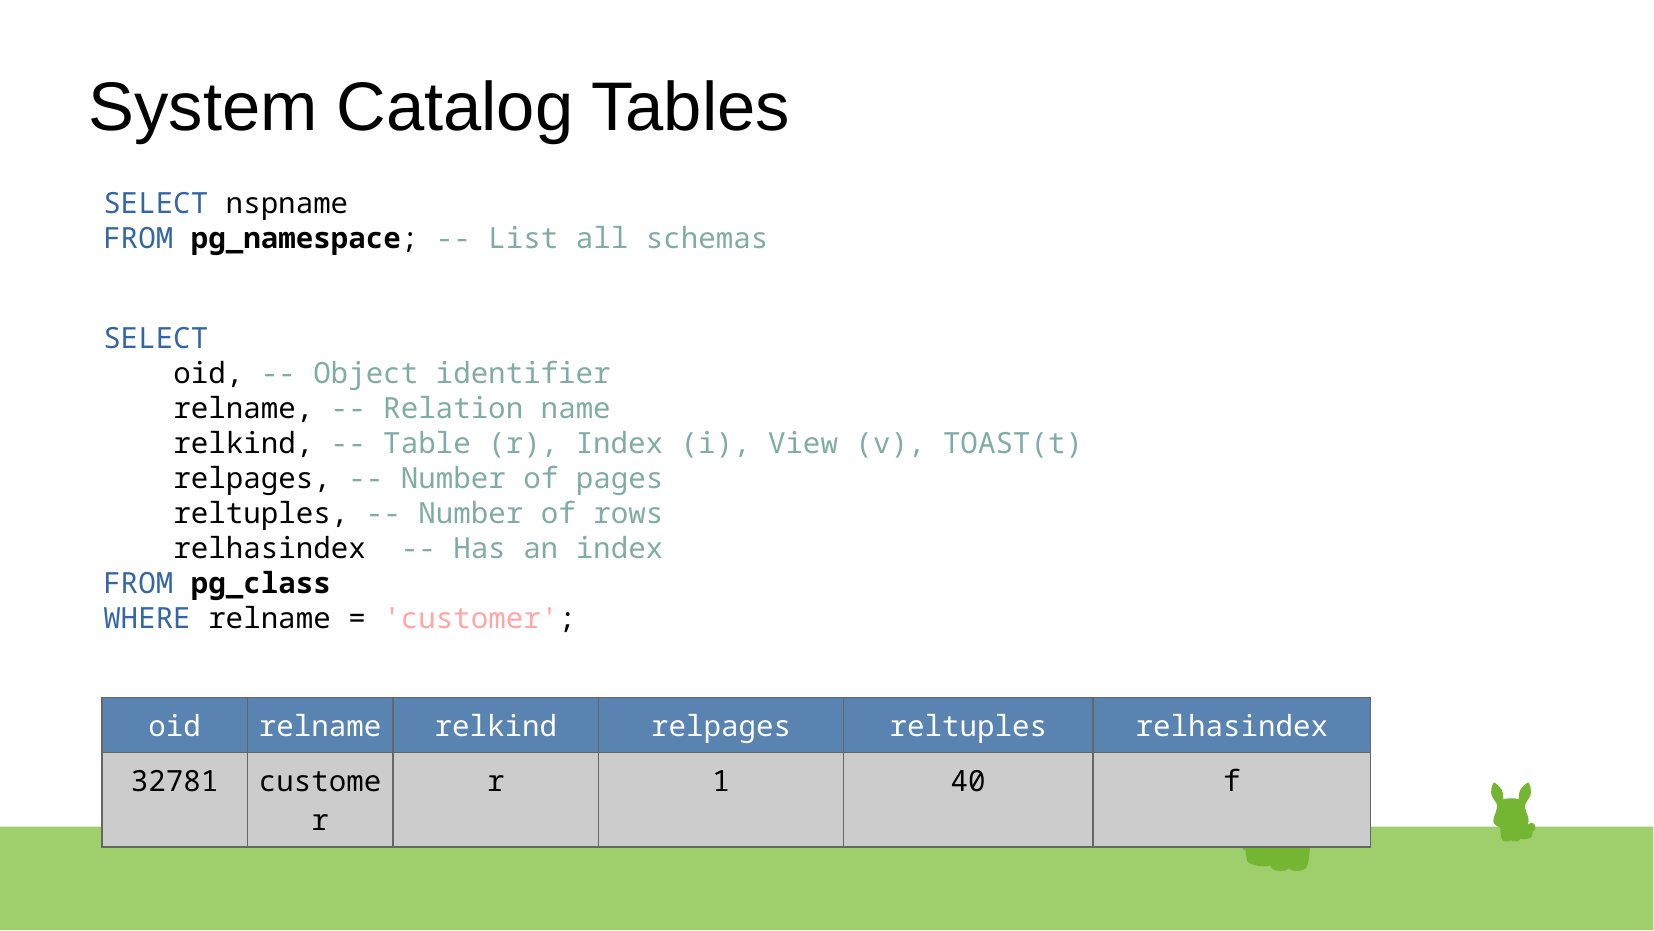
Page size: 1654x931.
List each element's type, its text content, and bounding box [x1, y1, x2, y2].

text_box SELECT oid, -- Object identifier relname, -- Relation name relkind, -- Table (r), Index (i), View (v), TOAST(t) relpages, -- Number of pages reltuples, -- Number of rows relhasindex -- Has an index FROM pg_class WHERE relname = 'customer'; [88, 312, 1418, 653]
table_header relkind [394, 698, 598, 752]
text_box System Catalog Tables [88, 29, 1565, 178]
table_cell 32781 [103, 753, 247, 846]
table_header relpages [599, 698, 843, 752]
table_header oid [103, 698, 247, 752]
text_box SELECT nspname FROM pg_namespace; -- List all schemas [88, 177, 1418, 278]
table_header relname [248, 698, 392, 752]
table_cell customer [248, 753, 392, 846]
table_cell 1 [599, 753, 843, 846]
table_cell r [394, 753, 598, 846]
table_header relhasindex [1094, 698, 1370, 752]
table_cell f [1094, 753, 1370, 846]
table_header reltuples [844, 698, 1092, 752]
table_cell 40 [844, 753, 1092, 846]
